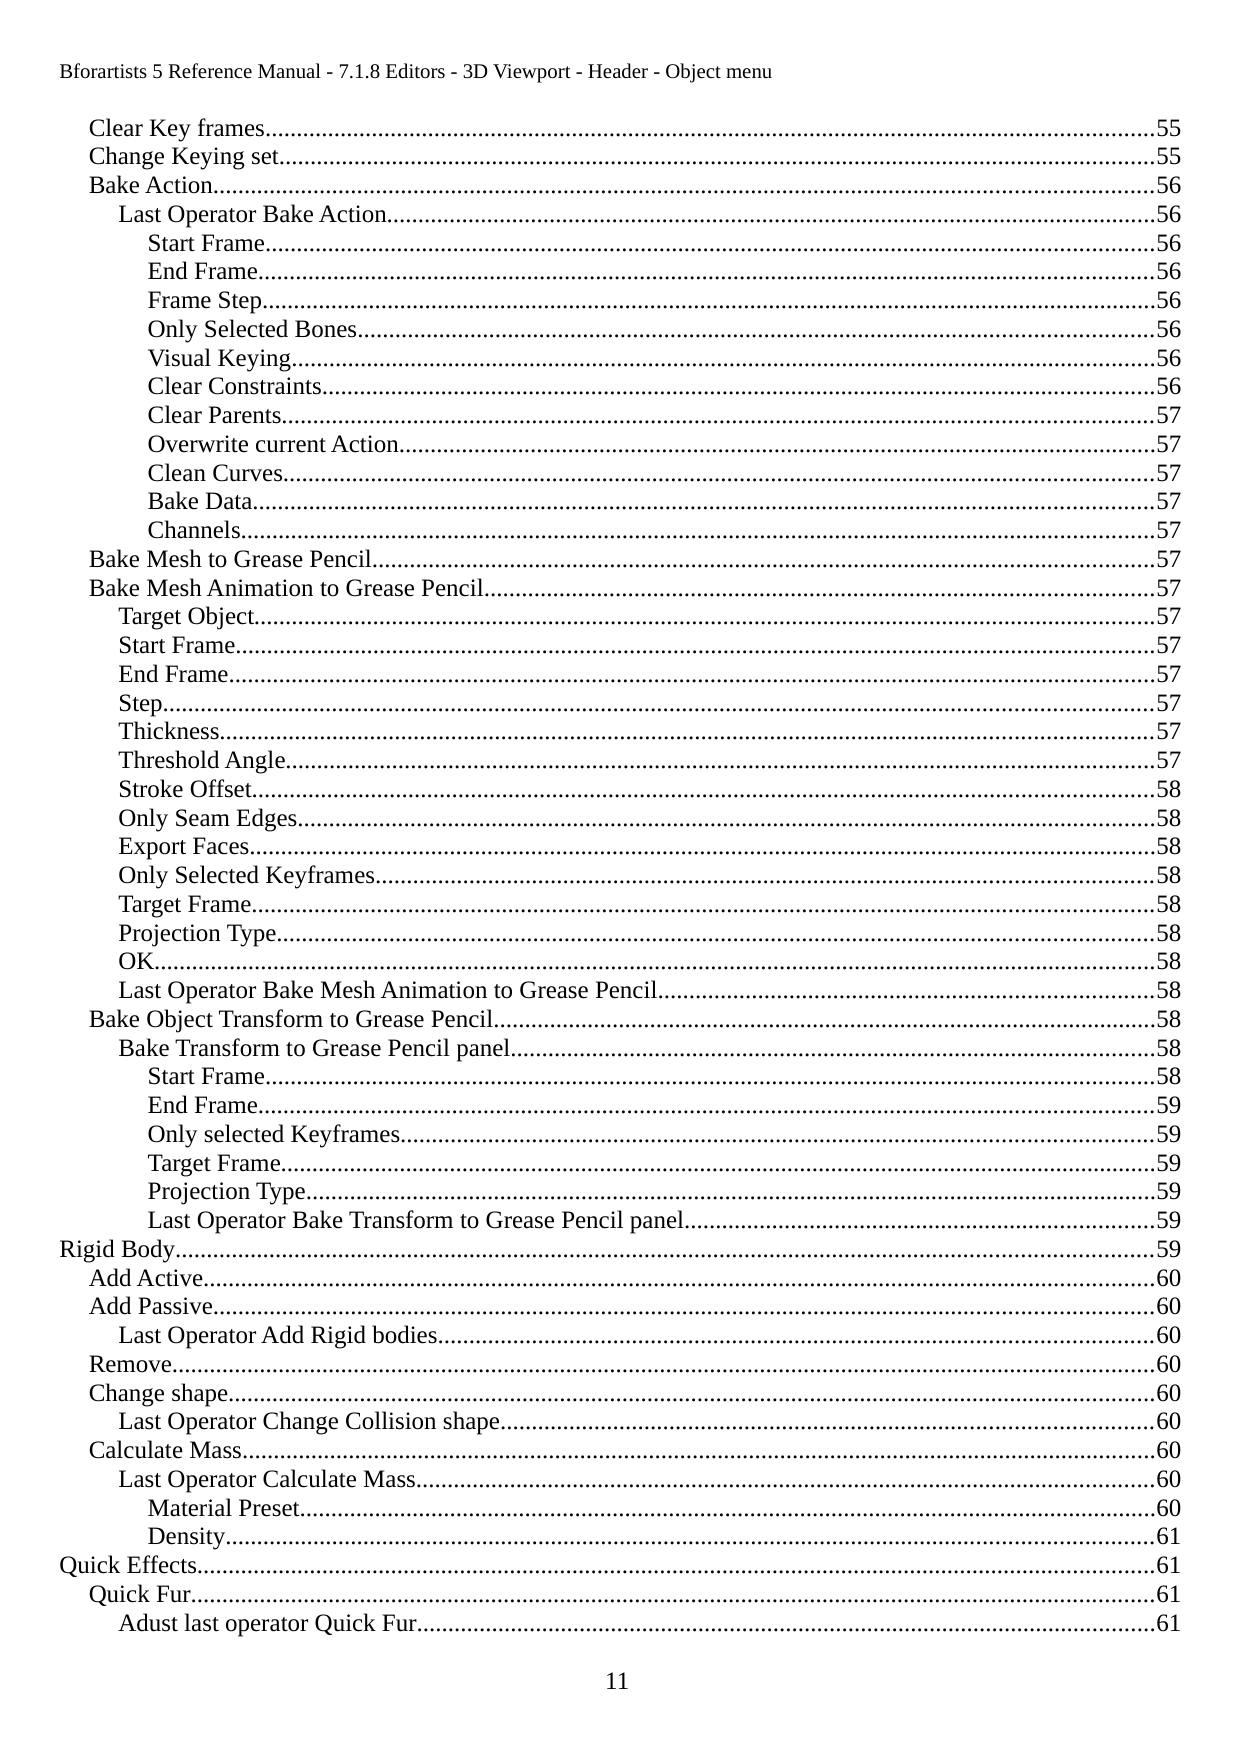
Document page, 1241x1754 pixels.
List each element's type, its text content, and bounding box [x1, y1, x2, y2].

text Target Frame 59 [147, 1148, 1181, 1176]
text Only Selected Bones 56 [147, 314, 1181, 343]
text Last Operator Calculate Mass 60 [118, 1464, 1181, 1493]
text Start Frame 57 [118, 630, 1181, 659]
text Change Keying set 55 [88, 141, 1181, 170]
text Last Operator Change Collision shape 60 [118, 1406, 1181, 1435]
text Start Frame 58 [147, 1061, 1181, 1090]
text Bake Object Transform to Grease Pencil 58 [88, 1004, 1181, 1033]
text Remove 60 [88, 1349, 1181, 1378]
text Channels 57 [147, 515, 1181, 544]
text Projection Type 59 [147, 1176, 1181, 1205]
text OK 58 [118, 946, 1181, 975]
text Last Operator Bake Transform to Grease Pencil panel 59 [147, 1205, 1181, 1234]
text Only Seam Edges 58 [118, 803, 1181, 831]
text Overwrite current Action 57 [147, 429, 1181, 458]
text Rigid Body 59 [59, 1234, 1181, 1263]
text Start Frame 56 [147, 228, 1181, 256]
text Bake Mesh Animation to Grease Pencil 57 [88, 573, 1181, 601]
text Clear Parents 57 [147, 400, 1181, 429]
text Target Frame 58 [118, 889, 1181, 918]
text Change shape 60 [88, 1378, 1181, 1406]
text Density 61 [147, 1521, 1181, 1550]
text Adust last operator Quick Fur 61 [118, 1608, 1181, 1636]
text Only Selected Keyframes 58 [118, 860, 1181, 889]
text Bake Transform to Grease Pencil panel 58 [118, 1033, 1181, 1061]
text Frame Step 56 [147, 285, 1181, 314]
text End Frame 57 [118, 659, 1181, 688]
text Thickness 57 [118, 716, 1181, 745]
text Add Active 60 [88, 1263, 1181, 1291]
text Export Faces 58 [118, 831, 1181, 860]
text Step 57 [118, 688, 1181, 716]
text Clear Key frames 55 [88, 113, 1181, 141]
text Visual Keying 56 [147, 343, 1181, 371]
text End Frame 59 [147, 1090, 1181, 1119]
text End Frame 56 [147, 256, 1181, 285]
text Quick Effects 61 [59, 1550, 1181, 1579]
text Last Operator Bake Action 56 [118, 199, 1181, 228]
text Bake Data 57 [147, 486, 1181, 515]
text Quick Fur 61 [88, 1579, 1181, 1608]
text Bake Action 56 [88, 170, 1181, 199]
text Last Operator Bake Mesh Animation to Grease Pencil 58 [118, 975, 1181, 1004]
text Threshold Angle 57 [118, 745, 1181, 774]
text Last Operator Add Rigid bodies 60 [118, 1320, 1181, 1349]
text Clear Constraints 56 [147, 371, 1181, 400]
text Material Preset 60 [147, 1493, 1181, 1521]
text Only selected Keyframes 59 [147, 1119, 1181, 1148]
text Calculate Mass 60 [88, 1435, 1181, 1464]
text Stroke Offset 58 [118, 774, 1181, 803]
text Bake Mesh to Grease Pencil 57 [88, 544, 1181, 573]
text Target Object 57 [118, 601, 1181, 630]
text Projection Type 58 [118, 918, 1181, 946]
text Add Passive 60 [88, 1291, 1181, 1320]
text Clean Curves 57 [147, 458, 1181, 486]
